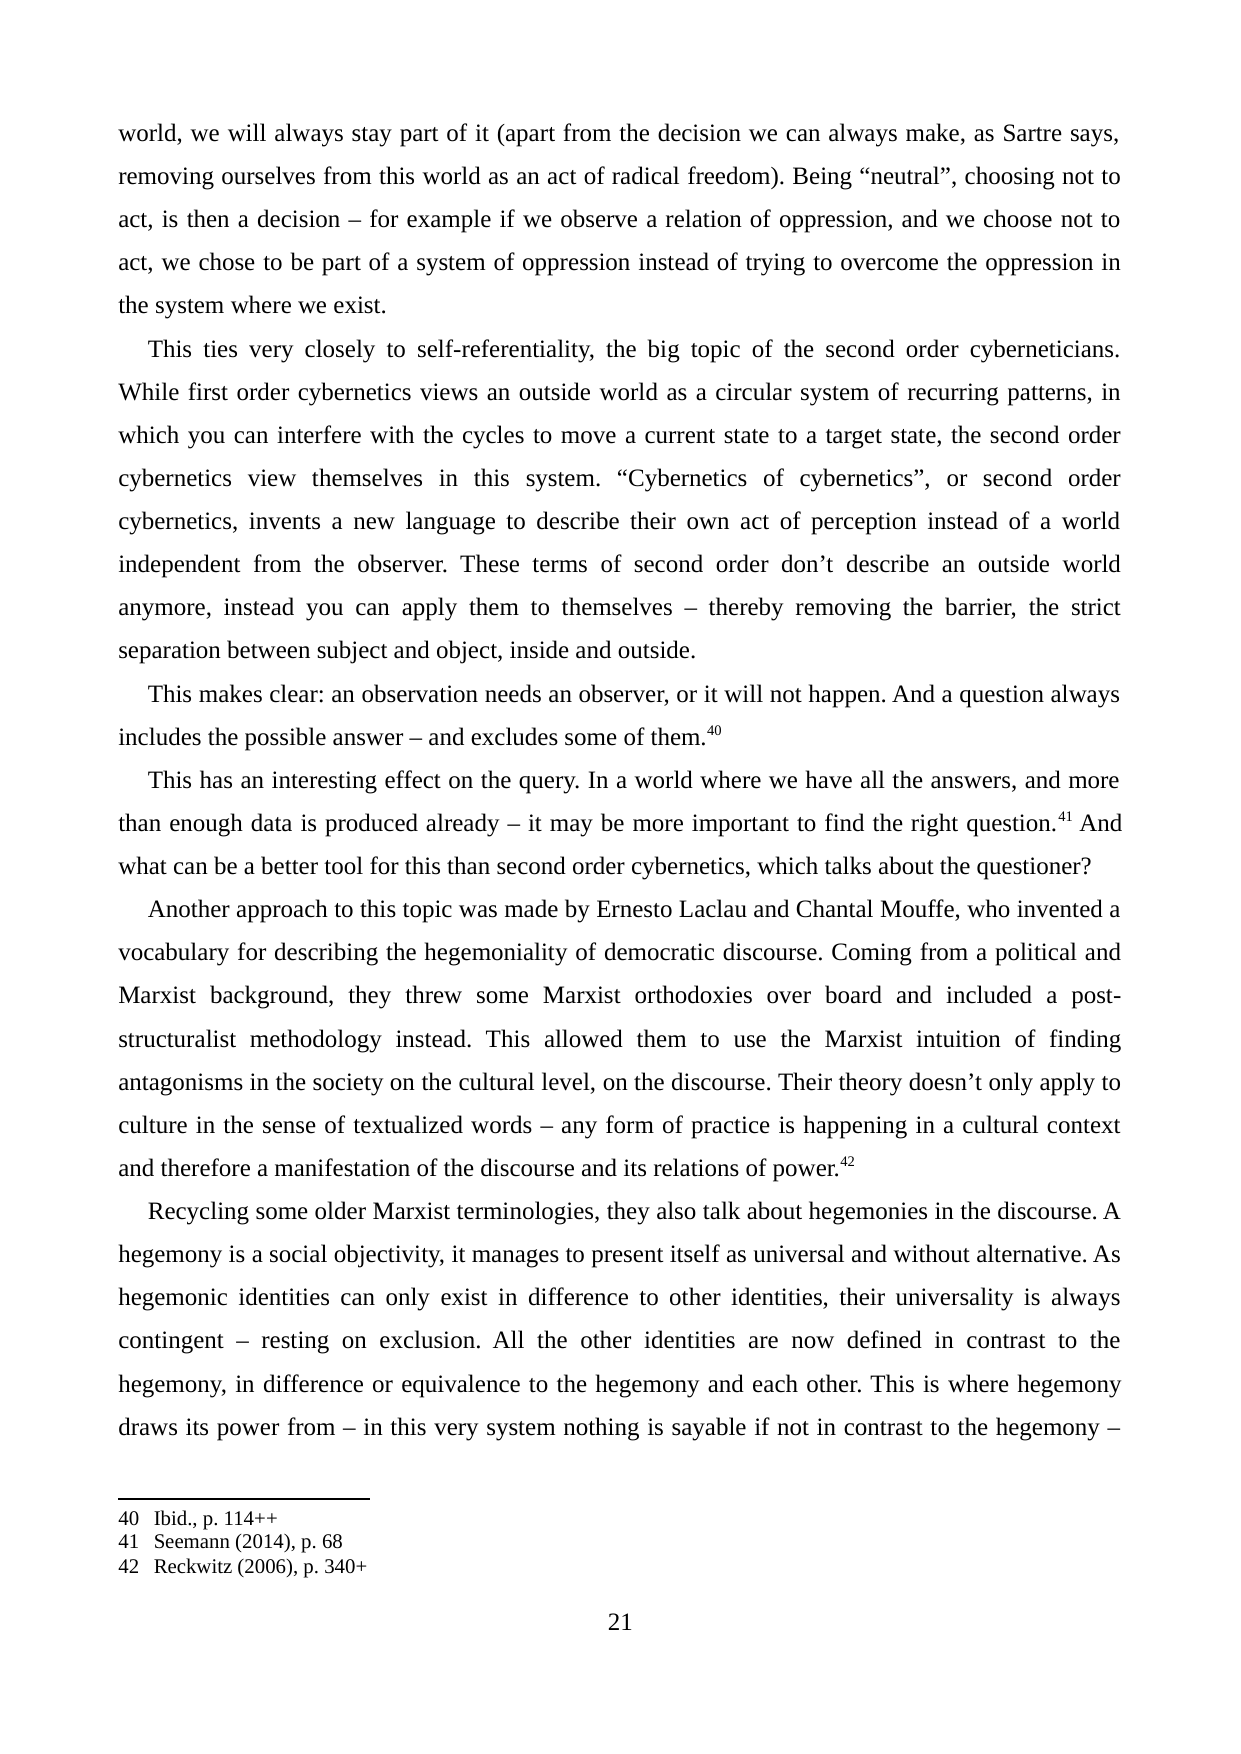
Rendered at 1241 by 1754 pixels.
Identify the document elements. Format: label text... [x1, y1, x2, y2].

text world, we will always stay part of it (apart from the decision we can always make, as Sartre says, removing ourselves from this world as an act of radical freedom). Being “neutral”, choosing not to act, is then a decision – for example if we observe a relation of oppression, and we choose not to act, we chose to be part of a system of oppression instead of trying to overcome the oppression in the system where we exist. [118, 118, 1122, 319]
text Seemann (2014), p. 68 [118, 1529, 1122, 1553]
text Recycling some older Marxist terminologies, they also talk about hegemonies in the discourse. A hegemony is a social objectivity, it manages to present itself as universal and without alternative. As hegemonic identities can only exist in difference to other identities, their universality is always contingent – resting on exclusion. All the other identities are now defined in contrast to the hegemony, in difference or equivalence to the hegemony and each other. This is where hegemony draws its power from – in this very system nothing is sayable if not in contrast to the hegemony – [118, 1196, 1122, 1441]
text Reckwitz (2006), p. 340+ [118, 1553, 1122, 1578]
text This has an interesting effect on the query. In a world where we have all the answers, and more than enough data is produced already – it may be more important to find the right question. And what can be a better tool for this than second order cybernetics, which talks about the questioner? [118, 765, 1122, 880]
text Ibid., p. 114++ [118, 1505, 1122, 1529]
text Another approach to this topic was made by Ernesto Laclau and Chantal Mouffe, who invented a vocabulary for describing the hegemoniality of democratic discourse. Coming from a political and Marxist background, they threw some Marxist orthodoxies over board and included a post-structuralist methodology instead. This allowed them to use the Marxist intuition of finding antagonisms in the society on the cultural level, on the discourse. Their theory doesn’t only apply to culture in the sense of textualized words – any form of practice is happening in a cultural context and therefore a manifestation of the discourse and its relations of power. [118, 894, 1122, 1182]
text This makes clear: an observation needs an observer, or it will not happen. And a question always includes the possible answer – and excludes some of them. [118, 679, 1122, 751]
text This ties very closely to self-referentiality, the big topic of the second order cyberneticians. While first order cybernetics views an outside world as a circular system of recurring patterns, in which you can interfere with the cycles to move a current state to a target state, the second order cybernetics view themselves in this system. “Cybernetics of cybernetics”, or second order cybernetics, invents a new language to describe their own act of perception instead of a world independent from the observer. These terms of second order don’t describe an outside world anymore, instead you can apply them to themselves – thereby removing the barrier, the strict separation between subject and object, inside and outside. [118, 334, 1122, 664]
